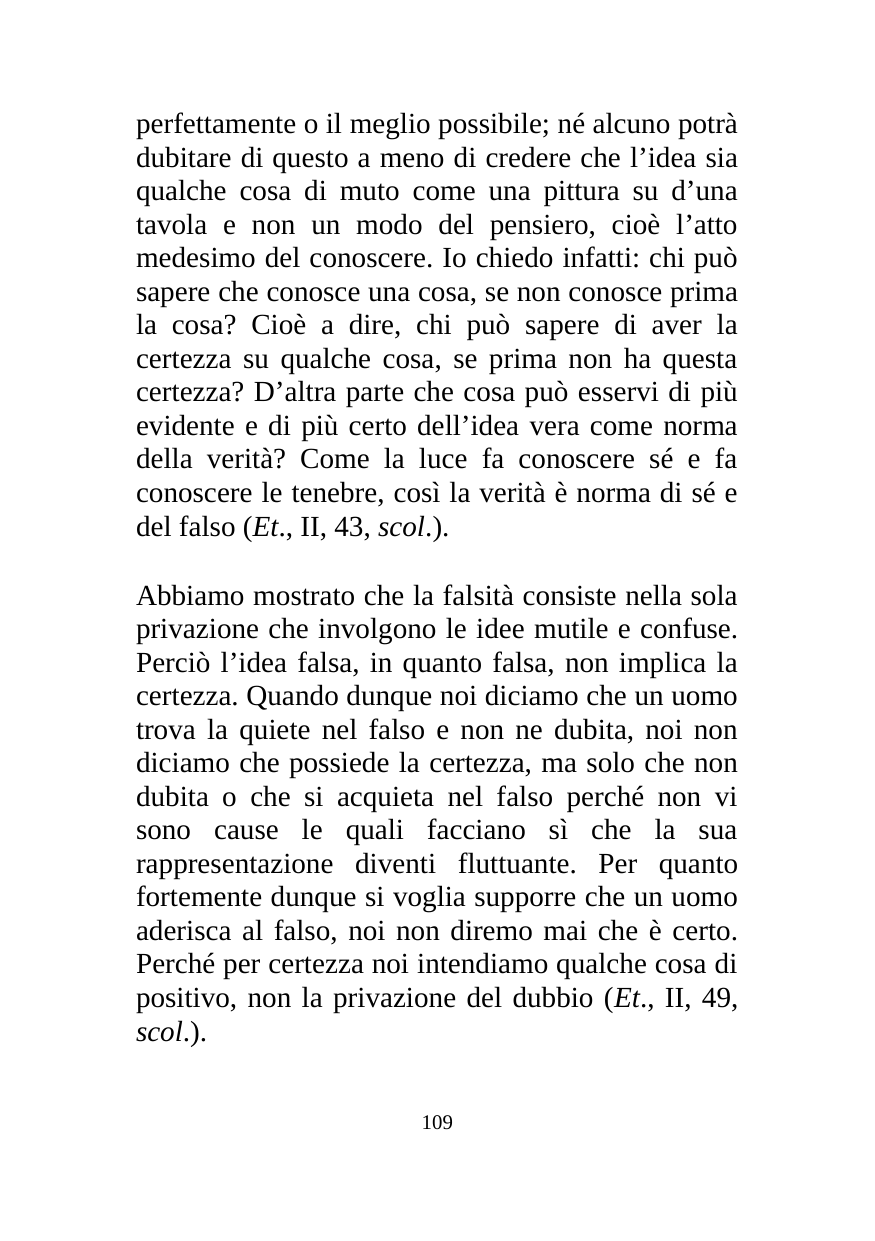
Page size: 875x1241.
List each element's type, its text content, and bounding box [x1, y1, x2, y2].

text perfettamente o il meglio possibile; né alcuno potrà dubitare di questo a meno di credere che l’idea sia qualche cosa di muto come una pittura su d’una tavola e non un modo del pensiero, cioè l’atto medesimo del conoscere. Io chiedo infatti: chi può sapere che conosce una cosa, se non conosce prima la cosa? Cioè a dire, chi può sapere di aver la certezza su qualche cosa, se prima non ha questa certezza? D’altra parte che cosa può esservi di più evidente e di più certo dell’idea vera come norma della verità? Come la luce fa conoscere sé e fa conoscere le tenebre, così la verità è norma di sé e del falso (Et., II, 43, scol.). [136, 106, 738, 542]
text Abbiamo mostrato che la falsità consiste nella sola privazione che involgono le idee mutile e confuse. Perciò l’idea falsa, in quanto falsa, non implica la certezza. Quando dunque noi diciamo che un uomo trova la quiete nel falso e non ne dubita, noi non diciamo che possiede la certezza, ma solo che non dubita o che si acquieta nel falso perché non vi sono cause le quali facciano sì che la sua rappresentazione diventi fluttuante. Per quanto fortemente dunque si voglia supporre che un uomo aderisca al falso, noi non diremo mai che è certo. Perché per certezza noi intendiamo qualche cosa di positivo, non la privazione del dubbio (Et., II, 49, scol.). [136, 578, 738, 1047]
